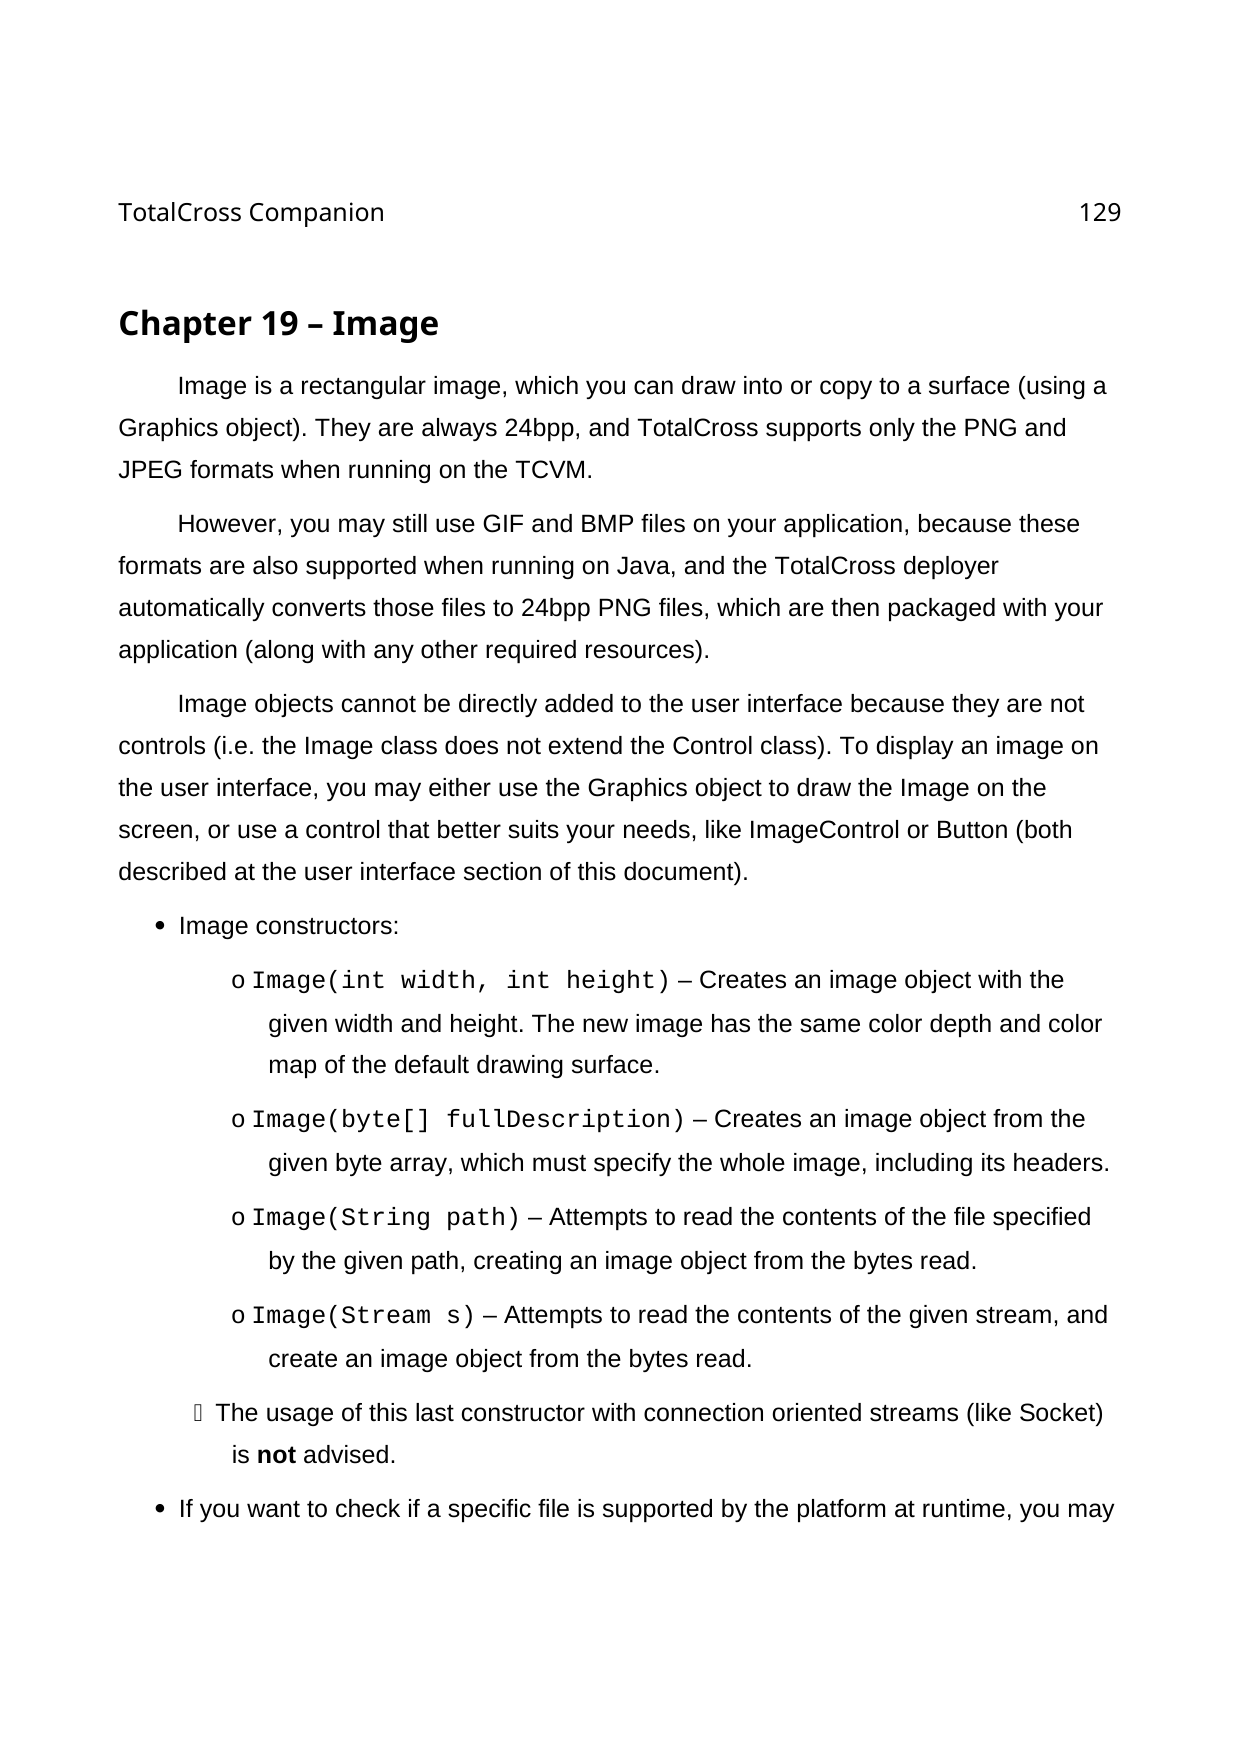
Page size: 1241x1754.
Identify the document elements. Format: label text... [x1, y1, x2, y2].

text Image objects cannot be directly added to the user interface because they are not controls (i.e. the Image class does not extend the Control class). To display an image on the user interface, you may either use the Graphics object to draw the Image on the screen, or use a control that better suits your needs, like ImageControl or Button (both described at the user interface section of this document). [118, 690, 1122, 886]
text Image is a rectangular image, which you can draw into or copy to a surface (using a Graphics object). They are always 24bpp, and TotalCross supports only the PNG and JPEG formats when running on the TCVM. [118, 372, 1122, 484]
list Image constructors: [156, 912, 1122, 940]
list Image(int width, int height) – Creates an image object with the given width and height. The new image has the same color depth and color map of the default drawing surface. [231, 966, 1122, 1079]
list If you want to check if a specific file is supported by the platform at runtime, you may [156, 1494, 1122, 1523]
list Image(Stream s) – Attempts to read the contents of the given stream, and create an image object from the bytes read. [231, 1301, 1122, 1373]
list Image(byte[] fullDescription) – Creates an image object from the given byte array, which must specify the whole image, including its headers. [231, 1105, 1122, 1177]
subtitle Chapter 19 – Image [118, 300, 1122, 346]
list Image(String path) – Attempts to read the contents of the file specified by the given path, creating an image object from the bytes read. [231, 1203, 1122, 1275]
list The usage of this last constructor with connection oriented streams (like Socket) is not advised. [194, 1399, 1122, 1469]
text However, you may still use GIF and BMP files on your application, because these formats are also supported when running on Java, and the TotalCross deployer automatically converts those files to 24bpp PNG files, which are then packaged with your application (along with any other required resources). [118, 510, 1122, 664]
